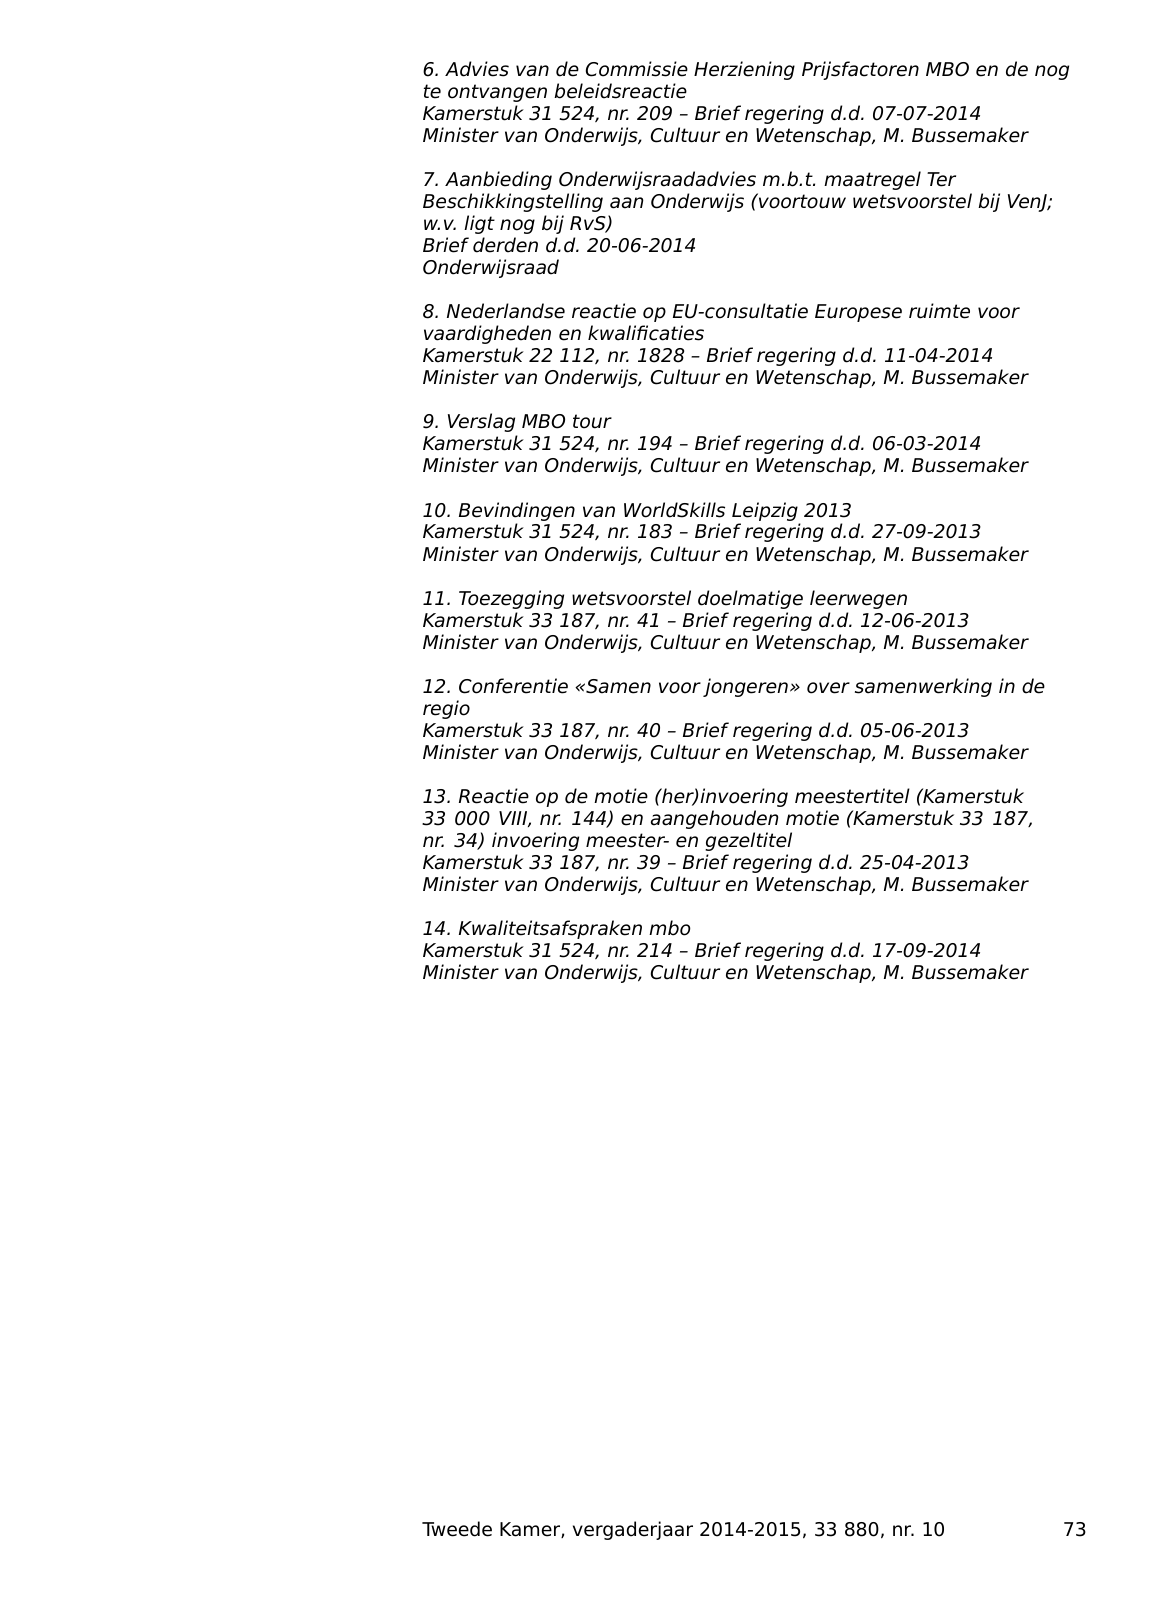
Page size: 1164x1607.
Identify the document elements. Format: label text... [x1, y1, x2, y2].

text Kamerstuk 33 187, nr. 39 – Brief regering d.d. 25-04-2013 [422, 852, 1087, 874]
text 9. Verslag MBO tour [422, 411, 1087, 433]
text Kamerstuk 31 524, nr. 214 – Brief regering d.d. 17-09-2014 [422, 940, 1087, 962]
text Brief derden d.d. 20-06-2014 [422, 235, 1087, 257]
text Minister van Onderwijs, Cultuur en Wetenschap, M. Bussemaker [422, 543, 1087, 565]
text 14. Kwaliteitsafspraken mbo [422, 918, 1087, 940]
text Minister van Onderwijs, Cultuur en Wetenschap, M. Bussemaker [422, 874, 1087, 896]
text Minister van Onderwijs, Cultuur en Wetenschap, M. Bussemaker [422, 742, 1087, 764]
text Minister van Onderwijs, Cultuur en Wetenschap, M. Bussemaker [422, 125, 1087, 147]
text 6. Advies van de Commissie Herziening Prijsfactoren MBO en de nog te ontvangen beleidsreactie [422, 59, 1087, 103]
text 7. Aanbieding Onderwijsraadadvies m.b.t. maatregel Ter Beschikkingstelling aan Onderwijs (voortouw wetsvoorstel bij VenJ; w.v. ligt nog bij RvS) [422, 169, 1087, 235]
text Kamerstuk 33 187, nr. 40 – Brief regering d.d. 05-06-2013 [422, 720, 1087, 742]
text Kamerstuk 31 524, nr. 209 – Brief regering d.d. 07-07-2014 [422, 103, 1087, 125]
text 8. Nederlandse reactie op EU-consultatie Europese ruimte voor vaardigheden en kwalificaties [422, 301, 1087, 345]
text 11. Toezegging wetsvoorstel doelmatige leerwegen [422, 588, 1087, 609]
text Onderwijsraad [422, 257, 1087, 279]
text Minister van Onderwijs, Cultuur en Wetenschap, M. Bussemaker [422, 962, 1087, 984]
text Kamerstuk 33 187, nr. 41 – Brief regering d.d. 12-06-2013 [422, 609, 1087, 632]
text Kamerstuk 31 524, nr. 183 – Brief regering d.d. 27-09-2013 [422, 521, 1087, 543]
text Minister van Onderwijs, Cultuur en Wetenschap, M. Bussemaker [422, 367, 1087, 389]
text Kamerstuk 31 524, nr. 194 – Brief regering d.d. 06-03-2014 [422, 433, 1087, 455]
text 12. Conferentie «Samen voor jongeren» over samenwerking in de regio [422, 676, 1087, 720]
text 13. Reactie op de motie (her)invoering meestertitel (Kamerstuk 33 000 VIII, nr. 144) en aangehouden motie (Kamerstuk 33 187, nr. 34) invoering meester- en gezeltitel [422, 786, 1087, 852]
text Kamerstuk 22 112, nr. 1828 – Brief regering d.d. 11-04-2014 [422, 345, 1087, 367]
text Minister van Onderwijs, Cultuur en Wetenschap, M. Bussemaker [422, 455, 1087, 477]
text 10. Bevindingen van WorldSkills Leipzig 2013 [422, 499, 1087, 521]
text Minister van Onderwijs, Cultuur en Wetenschap, M. Bussemaker [422, 632, 1087, 653]
